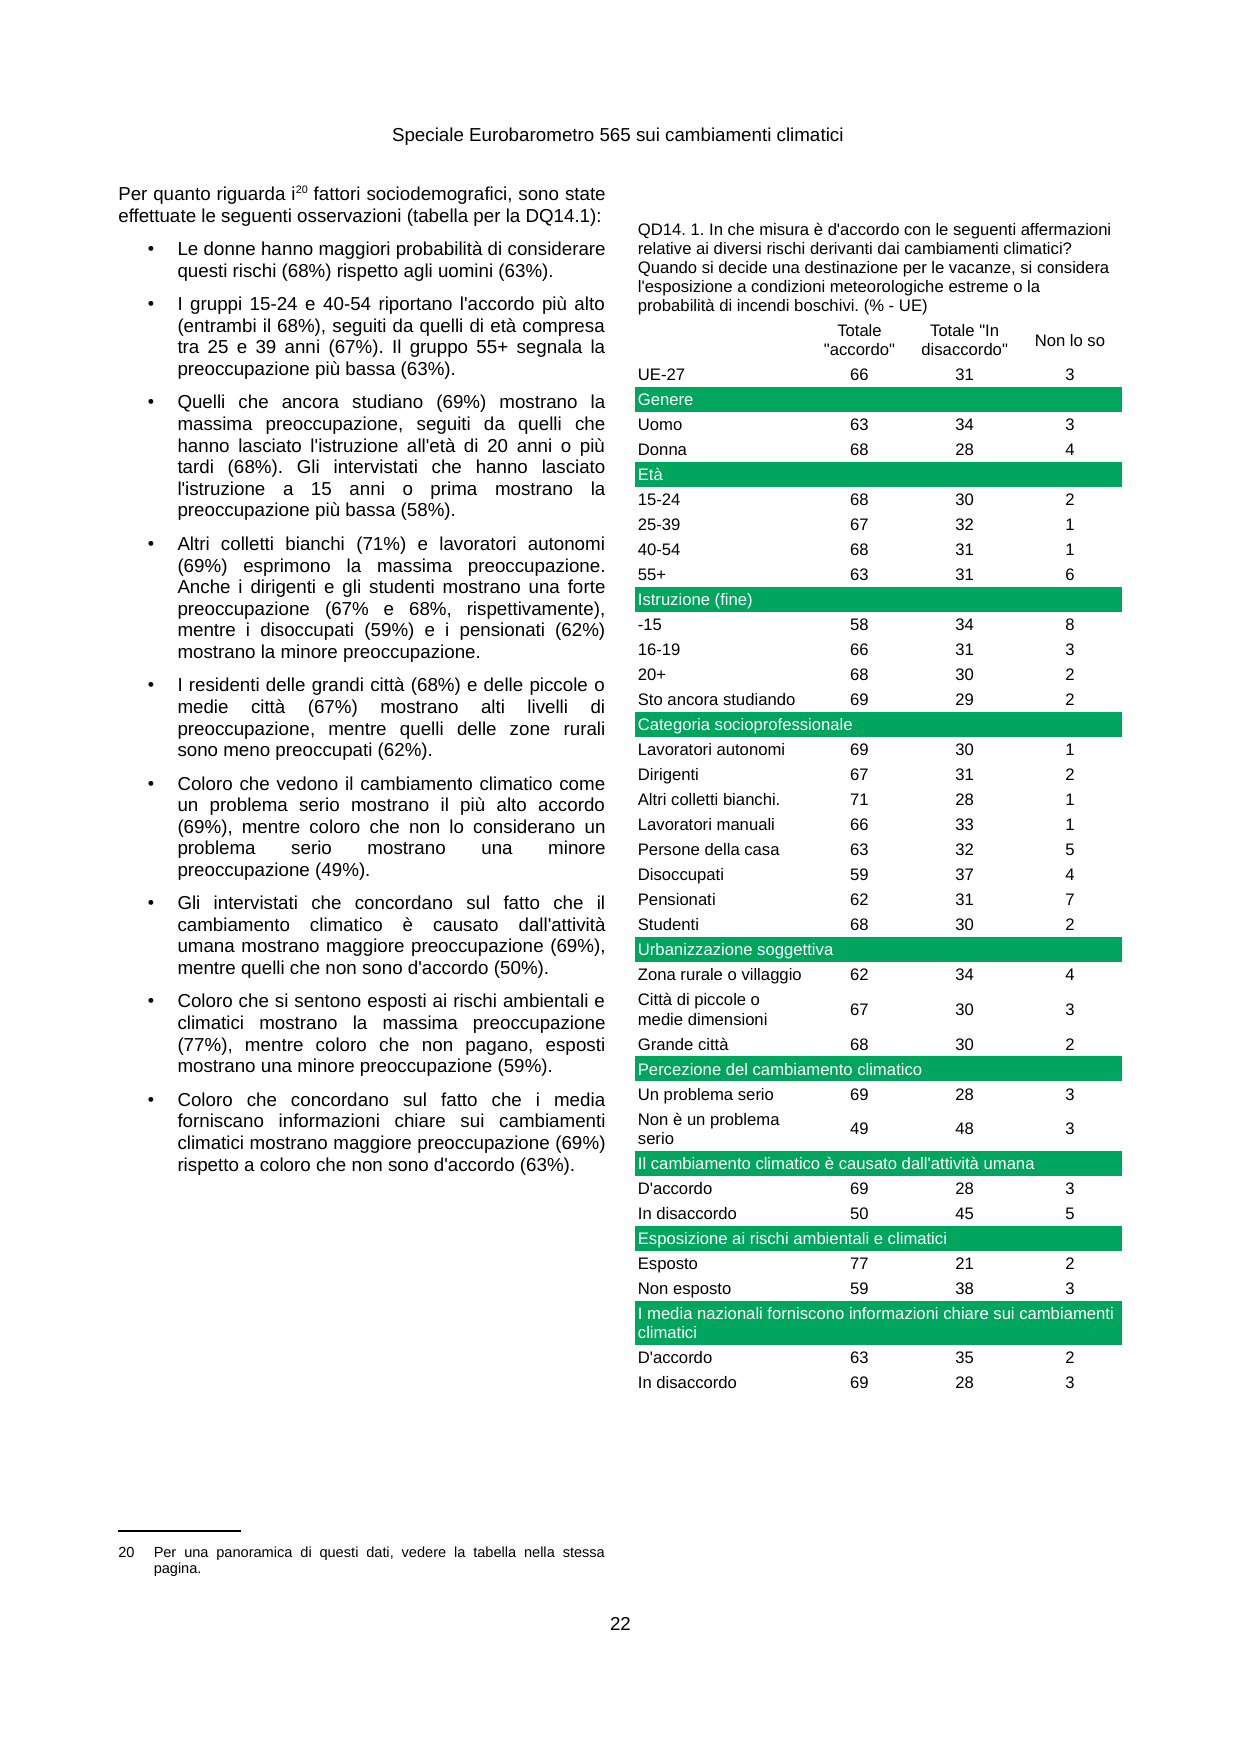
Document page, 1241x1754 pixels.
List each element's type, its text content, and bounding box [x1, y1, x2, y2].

table_cell 5 [1017, 1201, 1122, 1226]
table_cell Uomo [635, 412, 807, 437]
table_cell 62 [807, 887, 912, 912]
table_cell 2 [1017, 487, 1122, 512]
text Per quanto riguarda i fattori sociodemografici, sono state effettuate le seguenti osservazioni (tabella per la DQ14.1): [118, 183, 605, 226]
table_cell I media nazionali forniscono informazioni chiare sui cambiamenti climatici [635, 1301, 1122, 1345]
table_cell 28 [912, 1176, 1017, 1201]
table_cell 8 [1017, 612, 1122, 637]
list Coloro che vedono il cambiamento climatico come un problema serio mostrano il più alto accordo (69%), mentre coloro che non lo considerano un problema serio mostrano una minore preoccupazione (49%). [148, 772, 605, 880]
table_cell 31 [912, 562, 1017, 587]
table_cell 30 [912, 487, 1017, 512]
table_cell Totale "In disaccordo" [912, 318, 1017, 362]
table_cell D'accordo [635, 1176, 807, 1201]
table_cell 37 [912, 862, 1017, 887]
text Per una panoramica di questi dati, vedere la tabella nella stessa pagina. [118, 1543, 605, 1577]
table_cell 66 [807, 637, 912, 662]
table_cell 28 [912, 787, 1017, 812]
table_cell Un problema serio [635, 1081, 807, 1106]
table_cell 69 [807, 1176, 912, 1201]
table_cell In disaccordo [635, 1370, 807, 1395]
list Le donne hanno maggiori probabilità di considerare questi rischi (68%) rispetto agli uomini (63%). [148, 238, 605, 281]
table_cell 3 [1017, 1370, 1122, 1395]
table_cell Totale "accordo" [807, 318, 912, 362]
table_cell 5 [1017, 837, 1122, 862]
table_cell 69 [807, 737, 912, 762]
table_cell Zona rurale o villaggio [635, 962, 807, 987]
table_cell 2 [1017, 762, 1122, 787]
table_cell 68 [807, 437, 912, 462]
table_cell 45 [912, 1201, 1017, 1226]
table_cell 59 [807, 1276, 912, 1301]
table_cell 67 [807, 512, 912, 537]
table_cell 34 [912, 612, 1017, 637]
table_cell 31 [912, 537, 1017, 562]
table_cell 35 [912, 1345, 1017, 1370]
table_cell 69 [807, 1081, 912, 1106]
table_cell Altri colletti bianchi. [635, 787, 807, 812]
table_cell In disaccordo [635, 1201, 807, 1226]
table_cell 68 [807, 662, 912, 687]
list Quelli che ancora studiano (69%) mostrano la massima preoccupazione, seguiti da quelli che hanno lasciato l'istruzione all'età di 20 anni o più tardi (68%). Gli intervistati che hanno lasciato l'istruzione a 15 anni o prima mostrano la preoccupazione più bassa (58%). [148, 391, 605, 521]
table_cell 4 [1017, 862, 1122, 887]
table_cell 33 [912, 812, 1017, 837]
table_cell 30 [912, 662, 1017, 687]
table_cell Non è un problema serio [635, 1106, 807, 1151]
table_cell 30 [912, 912, 1017, 937]
table_cell Urbanizzazione soggettiva [635, 937, 1122, 962]
table_cell Esposto [635, 1251, 807, 1276]
table_cell 2 [1017, 1345, 1122, 1370]
table_cell Studenti [635, 912, 807, 937]
table_cell Città di piccole o medie dimensioni [635, 987, 807, 1031]
table_cell 40-54 [635, 537, 807, 562]
table_cell 2 [1017, 1031, 1122, 1056]
table_cell 28 [912, 1370, 1017, 1395]
table_cell 63 [807, 837, 912, 862]
table_cell 3 [1017, 987, 1122, 1031]
table_cell 1 [1017, 537, 1122, 562]
list Altri colletti bianchi (71%) e lavoratori autonomi (69%) esprimono la massima preoccupazione. Anche i dirigenti e gli studenti mostrano una forte preoccupazione (67% e 68%, rispettivamente), mentre i disoccupati (59%) e i pensionati (62%) mostrano la minore preoccupazione. [148, 533, 605, 662]
table_cell 71 [807, 787, 912, 812]
table_cell 3 [1017, 412, 1122, 437]
list I residenti delle grandi città (68%) e delle piccole o medie città (67%) mostrano alti livelli di preoccupazione, mentre quelli delle zone rurali sono meno preoccupati (62%). [148, 674, 605, 760]
table_cell Percezione del cambiamento climatico [635, 1056, 1122, 1081]
table_cell 7 [1017, 887, 1122, 912]
table_cell 69 [807, 687, 912, 712]
table_cell Donna [635, 437, 807, 462]
table_cell 2 [1017, 662, 1122, 687]
table_cell 2 [1017, 1251, 1122, 1276]
table_cell 77 [807, 1251, 912, 1276]
table_cell Istruzione (fine) [635, 587, 1122, 612]
table_cell 31 [912, 362, 1017, 387]
table_cell 21 [912, 1251, 1017, 1276]
table_cell Non esposto [635, 1276, 807, 1301]
table_cell Età [635, 462, 1122, 487]
table_cell Persone della casa [635, 837, 807, 862]
table_cell 68 [807, 487, 912, 512]
table_cell -15 [635, 612, 807, 637]
table_cell Esposizione ai rischi ambientali e climatici [635, 1226, 1122, 1251]
table_cell 31 [912, 762, 1017, 787]
table_cell 67 [807, 762, 912, 787]
table_cell 59 [807, 862, 912, 887]
table_header QD14. 1. In che misura è d'accordo con le seguenti affermazioni relative ai diversi rischi derivanti dai cambiamenti climatici? Quando si decide una destinazione per le vacanze, si considera l'esposizione a condizioni meteorologiche estreme o la probabilità di incendi boschivi. (% - UE) [635, 216, 1122, 318]
table_cell 67 [807, 987, 912, 1031]
table_cell 58 [807, 612, 912, 637]
table_cell 30 [912, 737, 1017, 762]
table_cell 3 [1017, 1106, 1122, 1151]
table_cell 1 [1017, 812, 1122, 837]
list Coloro che concordano sul fatto che i media forniscano informazioni chiare sui cambiamenti climatici mostrano maggiore preoccupazione (69%) rispetto a coloro che non sono d'accordo (63%). [148, 1088, 605, 1175]
table_cell 6 [1017, 562, 1122, 587]
table_cell 69 [807, 1370, 912, 1395]
table_cell Non lo so [1017, 318, 1122, 362]
table_cell 2 [1017, 912, 1122, 937]
table_cell Sto ancora studiando [635, 687, 807, 712]
table_cell 30 [912, 987, 1017, 1031]
table_cell Lavoratori manuali [635, 812, 807, 837]
table_cell Il cambiamento climatico è causato dall'attività umana [635, 1151, 1122, 1176]
table_cell D'accordo [635, 1345, 807, 1370]
table_cell 32 [912, 837, 1017, 862]
table_cell 32 [912, 512, 1017, 537]
table_cell 3 [1017, 1176, 1122, 1201]
table_cell 63 [807, 1345, 912, 1370]
table_cell 2 [1017, 687, 1122, 712]
table_cell 25-39 [635, 512, 807, 537]
list I gruppi 15-24 e 40-54 riportano l'accordo più alto (entrambi il 68%), seguiti da quelli di età compresa tra 25 e 39 anni (67%). Il gruppo 55+ segnala la preoccupazione più bassa (63%). [148, 293, 605, 379]
table_cell 3 [1017, 362, 1122, 387]
list Coloro che si sentono esposti ai rischi ambientali e climatici mostrano la massima preoccupazione (77%), mentre coloro che non pagano, esposti mostrano una minore preoccupazione (59%). [148, 990, 605, 1077]
table_cell 4 [1017, 962, 1122, 987]
table_cell 66 [807, 812, 912, 837]
table_cell [635, 318, 807, 362]
table_cell Categoria socioprofessionale [635, 712, 1122, 737]
table_cell 38 [912, 1276, 1017, 1301]
table_cell 20+ [635, 662, 807, 687]
table_cell 68 [807, 912, 912, 937]
table_cell 31 [912, 887, 1017, 912]
table_cell 1 [1017, 737, 1122, 762]
table_cell Grande città [635, 1031, 807, 1056]
table_cell UE-27 [635, 362, 807, 387]
table_cell 34 [912, 412, 1017, 437]
table_cell Genere [635, 387, 1122, 412]
table_cell 28 [912, 1081, 1017, 1106]
table_cell 48 [912, 1106, 1017, 1151]
table_cell Pensionati [635, 887, 807, 912]
table_cell 68 [807, 537, 912, 562]
table_cell Lavoratori autonomi [635, 737, 807, 762]
table_cell 63 [807, 562, 912, 587]
table_cell Dirigenti [635, 762, 807, 787]
table_cell 28 [912, 437, 1017, 462]
table_cell 3 [1017, 637, 1122, 662]
table_cell 62 [807, 962, 912, 987]
table_cell 1 [1017, 512, 1122, 537]
table_cell 29 [912, 687, 1017, 712]
table_cell 49 [807, 1106, 912, 1151]
table_cell 3 [1017, 1081, 1122, 1106]
table_cell 30 [912, 1031, 1017, 1056]
table_cell 34 [912, 962, 1017, 987]
table_cell 55+ [635, 562, 807, 587]
table_cell Disoccupati [635, 862, 807, 887]
table_cell 31 [912, 637, 1017, 662]
table_cell 1 [1017, 787, 1122, 812]
list Gli intervistati che concordano sul fatto che il cambiamento climatico è causato dall'attività umana mostrano maggiore preoccupazione (69%), mentre quelli che non sono d'accordo (50%). [148, 892, 605, 978]
table_cell 63 [807, 412, 912, 437]
table_cell 16-19 [635, 637, 807, 662]
table_cell 15-24 [635, 487, 807, 512]
table_cell 3 [1017, 1276, 1122, 1301]
table_cell 68 [807, 1031, 912, 1056]
table_cell 66 [807, 362, 912, 387]
table_cell 50 [807, 1201, 912, 1226]
table_cell 4 [1017, 437, 1122, 462]
